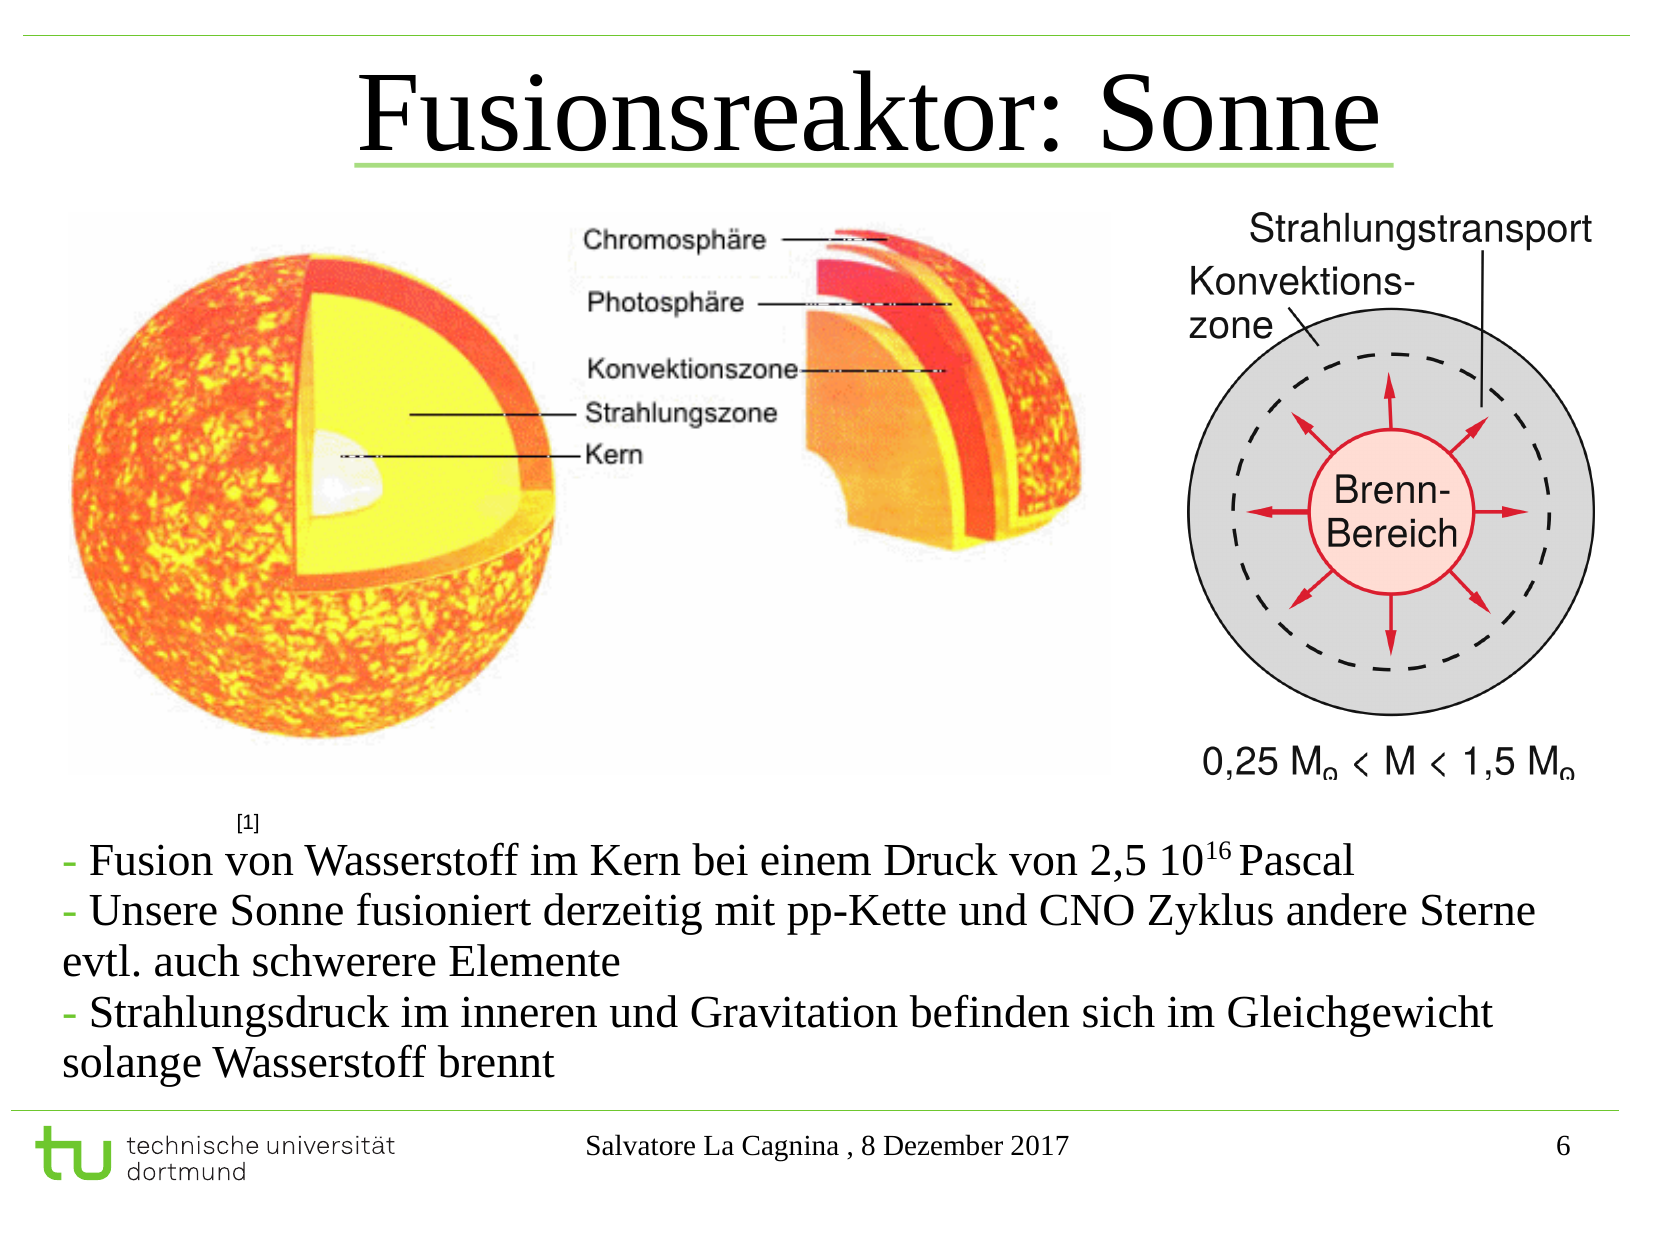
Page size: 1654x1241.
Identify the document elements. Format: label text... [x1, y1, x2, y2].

chart [35, 1125, 461, 1241]
text_box - Fusion von Wasserstoff im Kern bei einem Druck von 2,5 1016 Pascal - Unsere Sonne fusioniert derzeitig mit pp-Kette und CNO Zyklus andere Sterne evtl. auch schwerere Elemente - Strahlungsdruck im inneren und Gravitation befinden sich im Gleichgewicht solange Wasserstoff brennt [47, 826, 1607, 1096]
picture [68, 212, 1111, 775]
title Fusionsreaktor: Sonne [224, 35, 1441, 189]
picture [1187, 212, 1595, 780]
text_box [1] [106, 803, 390, 826]
